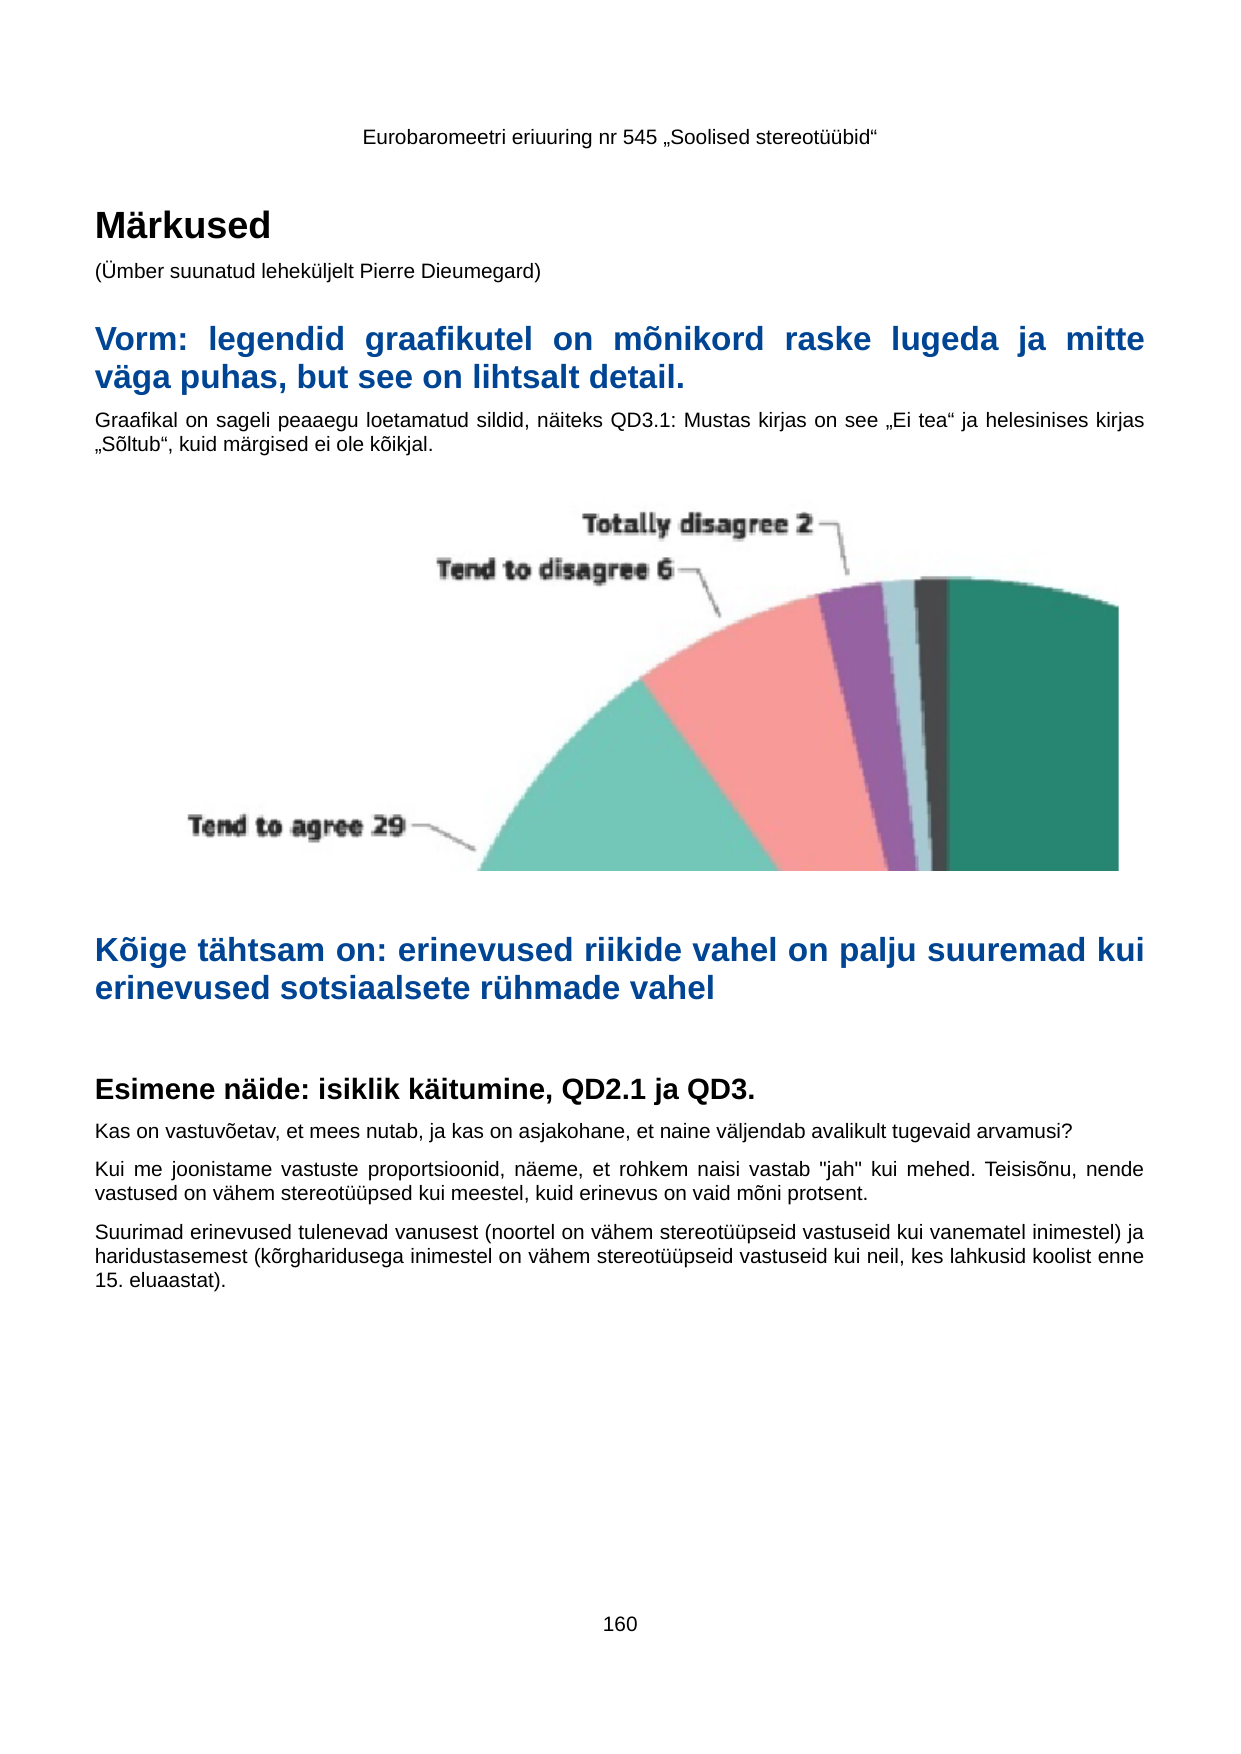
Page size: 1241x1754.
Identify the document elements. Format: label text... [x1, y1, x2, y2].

picture [121, 470, 1119, 871]
subtitle Märkused [94, 203, 1146, 247]
text Kas on vastuvõetav, et mees nutab, ja kas on asjakohane, et naine väljendab avalikult tugevaid arvamusi? [94, 1118, 1146, 1142]
subtitle Kõige tähtsam on: erinevused riikide vahel on palju suuremad kui erinevused sotsiaalsete rühmade vahel [94, 930, 1146, 1007]
text Kui me joonistame vastuste proportsioonid, näeme, et rohkem naisi vastab "jah" kui mehed. Teisisõnu, nende vastused on vähem stereotüüpsed kui meestel, kuid erinevus on vaid mõni protsent. [94, 1157, 1146, 1205]
text Suurimad erinevused tulenevad vanusest (noortel on vähem stereotüüpseid vastuseid kui vanematel inimestel) ja haridustasemest (kõrgharidusega inimestel on vähem stereotüüpseid vastuseid kui neil, kes lahkusid koolist enne 15. eluaastat). [94, 1219, 1146, 1291]
subtitle Esimene näide: isiklik käitumine, QD2.1 ja QD3. [94, 1072, 1146, 1106]
text (Ümber suunatud leheküljelt Pierre Dieumegard) [94, 259, 1146, 283]
subtitle Vorm: legendid graafikutel on mõnikord raske lugeda ja mitte väga puhas, but see on lihtsalt detail. [94, 318, 1146, 395]
text Graafikal on sageli peaaegu loetamatud sildid, näiteks QD3.1: Mustas kirjas on see „Ei tea“ ja helesinises kirjas „Sõltub“, kuid märgised ei ole kõikjal. [94, 408, 1146, 456]
